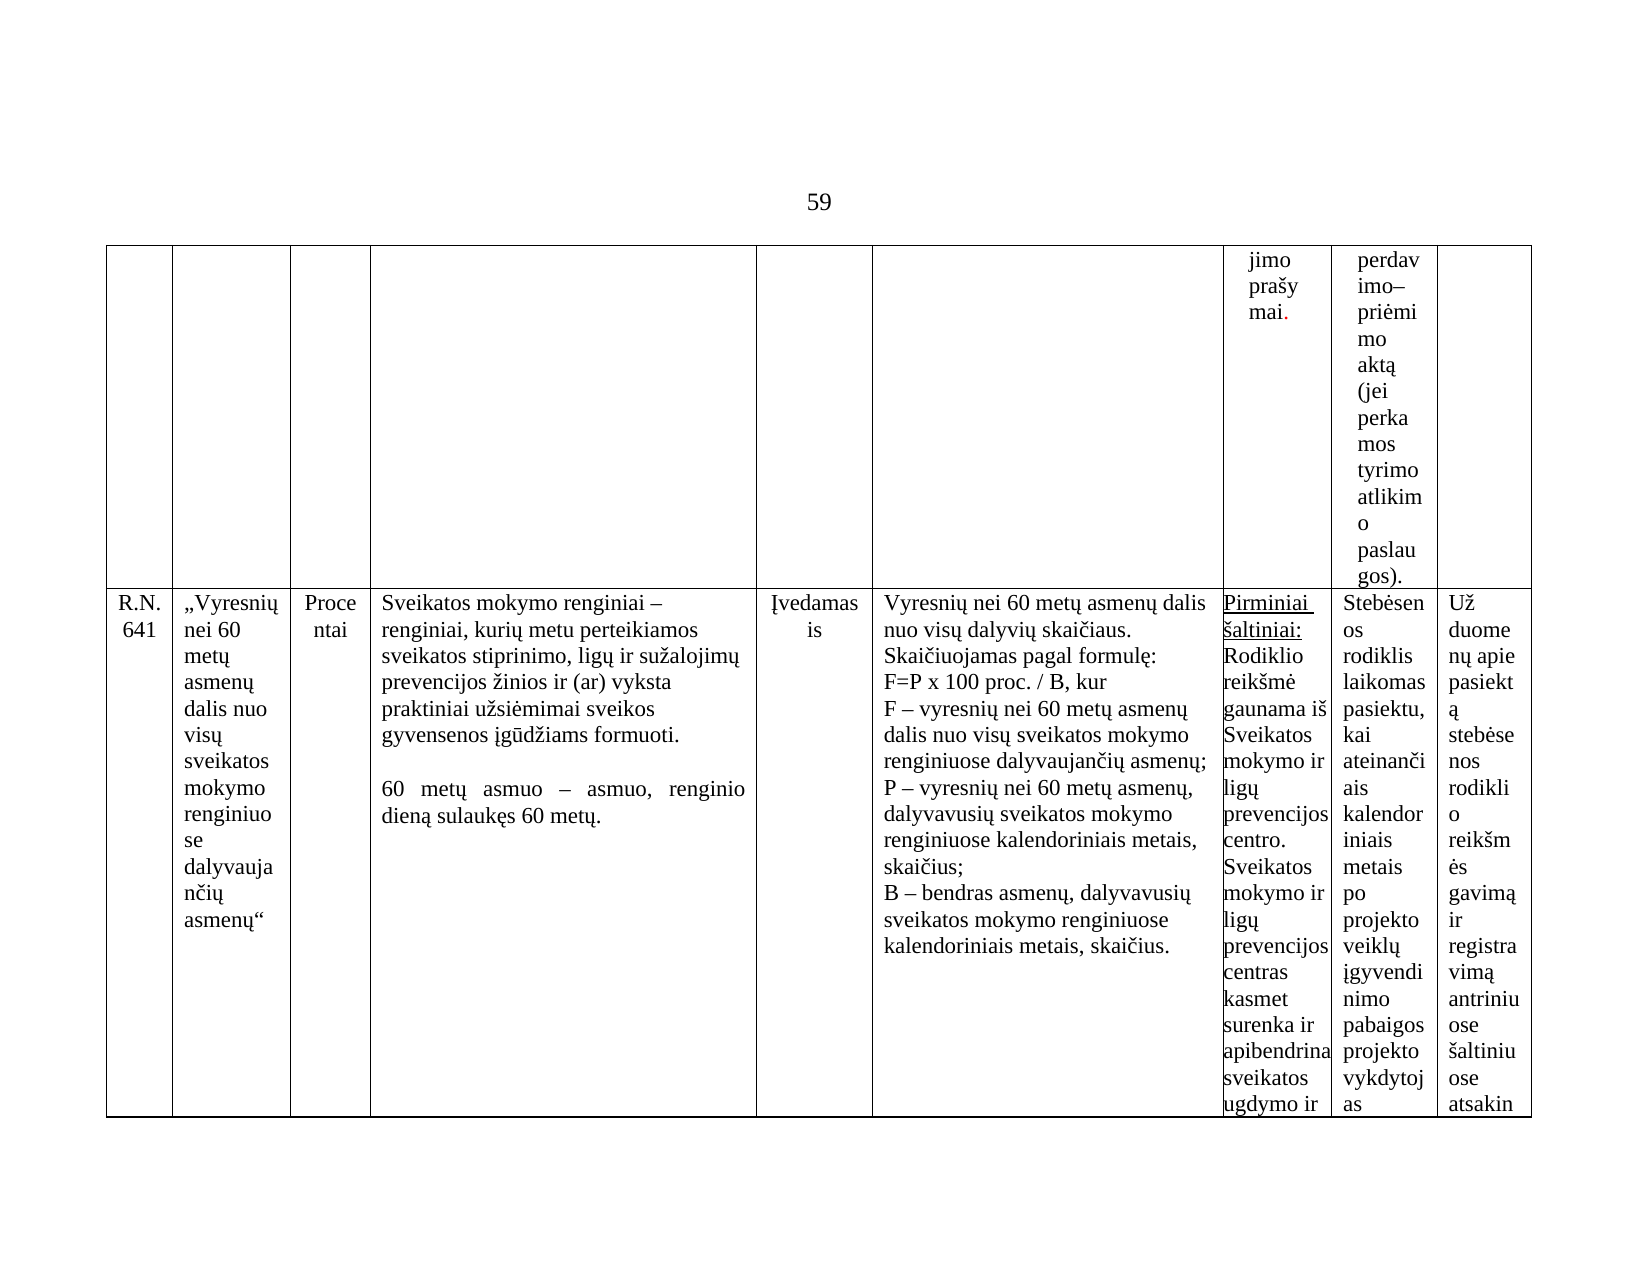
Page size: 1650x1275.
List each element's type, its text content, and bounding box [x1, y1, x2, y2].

table_cell Įvedamasis [757, 589, 872, 1116]
table_cell [873, 246, 1223, 588]
table_cell perdavimo–priėmimo aktą (jei perkamos tyrimo atlikimo paslaugos). [1332, 246, 1437, 588]
table_cell [107, 246, 172, 588]
table_cell Sveikatos mokymo renginiai – renginiai, kurių metu perteikiamos sveikatos stiprinimo, ligų ir sužalojimų prevencijos žinios ir (ar) vyksta praktiniai užsiėmimai sveikos gyvensenos įgūdžiams formuoti. 60 metų asmuo – asmuo, renginio dieną sulaukęs 60 metų. [371, 589, 756, 1116]
table_cell Procentai [291, 589, 370, 1116]
table_cell jimo prašymai. [1224, 246, 1331, 588]
table_cell Už duomenų apie pasiektą stebėsenos rodiklio reikšmės gavimą ir registravimą antriniuose šaltiniuose atsakin [1438, 589, 1531, 1116]
table_cell [173, 246, 290, 588]
table_cell Vyresnių nei 60 metų asmenų dalis nuo visų dalyvių skaičiaus. Skaičiuojamas pagal formulę: F=P x 100 proc. / B, kur F – vyresnių nei 60 metų asmenų dalis nuo visų sveikatos mokymo renginiuose dalyvaujančių asmenų; P – vyresnių nei 60 metų asmenų, dalyvavusių sveikatos mokymo renginiuose kalendoriniais metais, skaičius; B – bendras asmenų, dalyvavusių sveikatos mokymo renginiuose kalendoriniais metais, skaičius. [873, 589, 1223, 1116]
table_cell Pirminiai šaltiniai: Rodiklio reikšmė gaunama iš Sveikatos mokymo ir ligų prevencijos centro. Sveikatos mokymo ir ligų prevencijos centras kasmet surenka ir apibendrina sveikatos ugdymo ir [1224, 589, 1331, 1116]
table_cell R.N.641 [107, 589, 172, 1116]
table_cell [757, 246, 872, 588]
table_cell Stebėsenos rodiklis laikomas pasiektu, kai ateinančiais kalendoriniais metais po projekto veiklų įgyvendinimo pabaigos projekto vykdytojas [1332, 589, 1437, 1116]
table_cell „Vyresnių nei 60 metų asmenų dalis nuo visų sveikatos mokymo renginiuose dalyvaujančių asmenų“ [173, 589, 290, 1116]
table_cell [371, 246, 756, 588]
table_cell [291, 246, 370, 588]
table_cell [1438, 246, 1531, 588]
